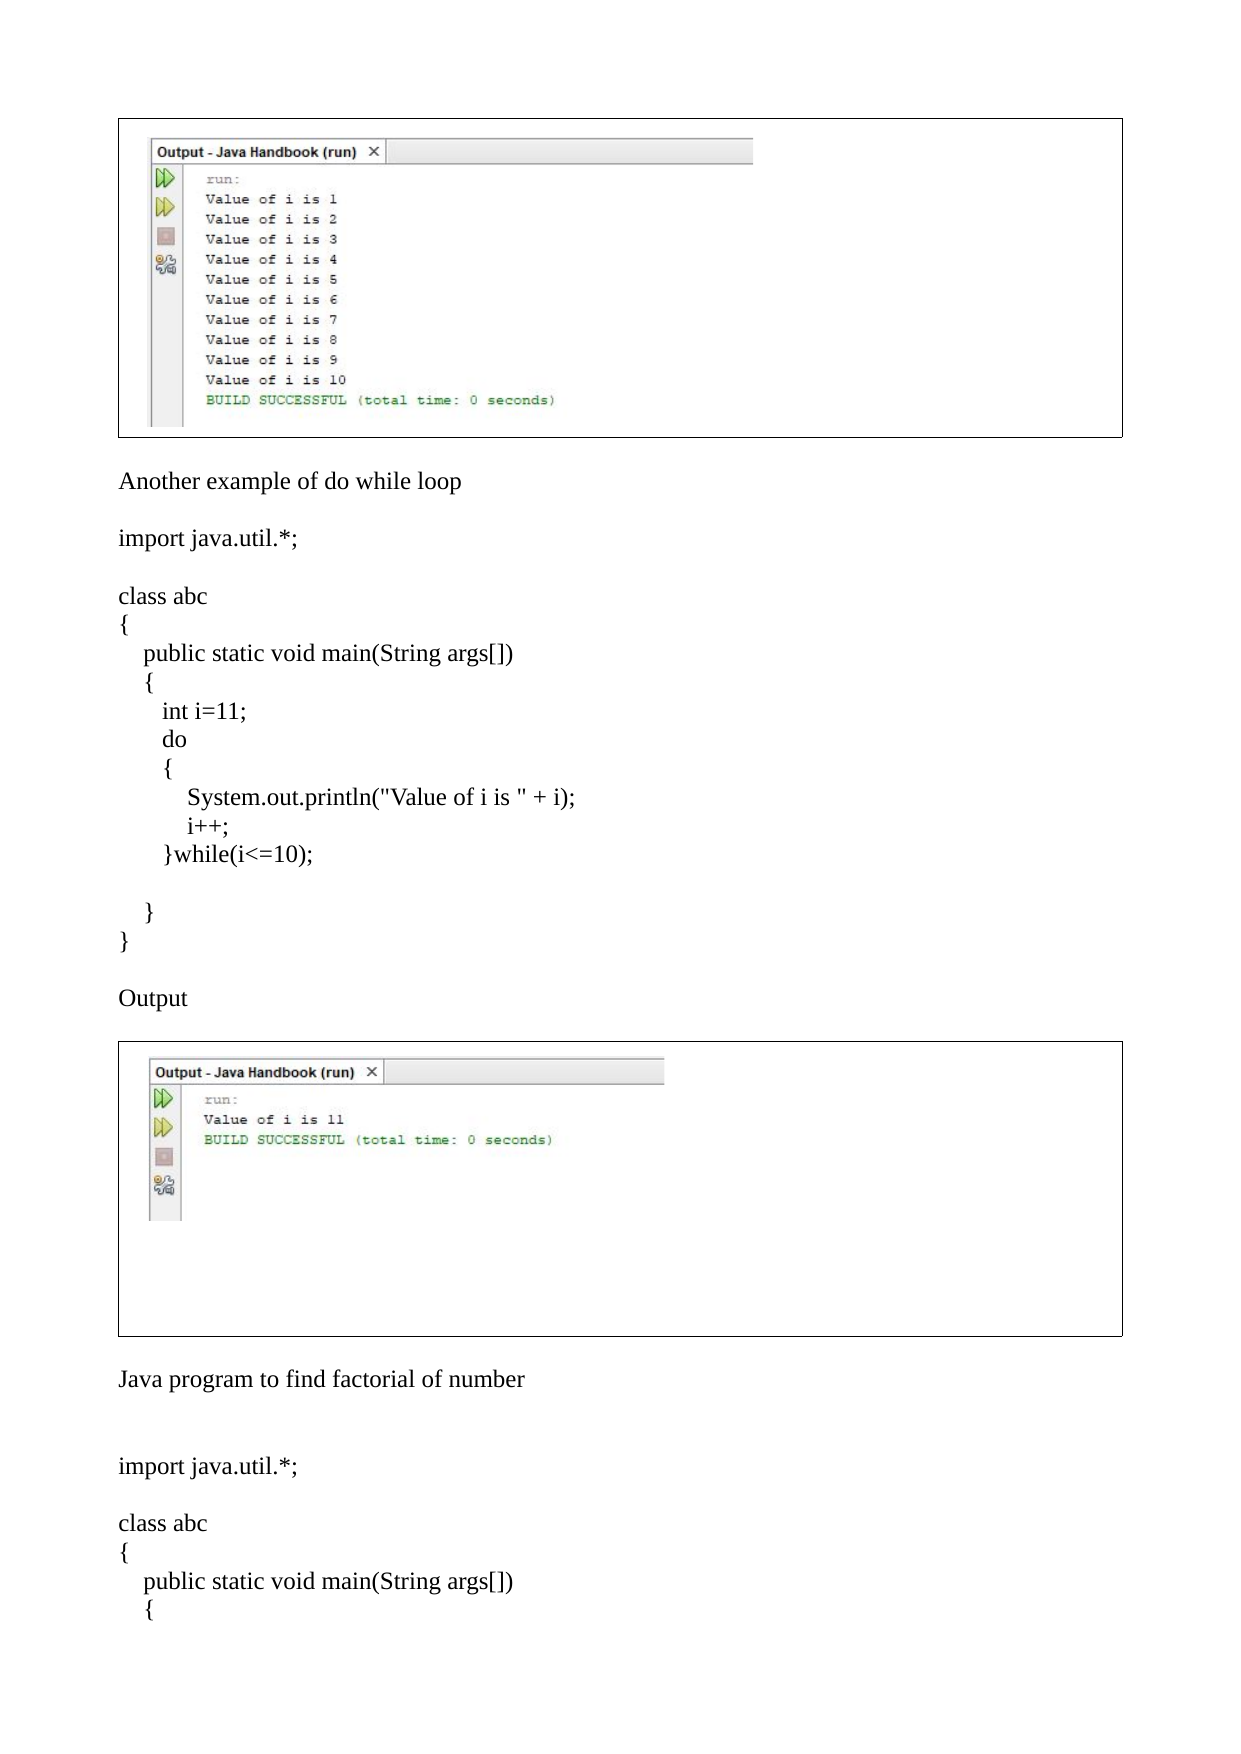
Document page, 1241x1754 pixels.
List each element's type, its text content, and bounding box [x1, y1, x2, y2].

text class abc [118, 581, 1122, 609]
text { [118, 667, 1122, 696]
text }while(i<=10); [118, 839, 1122, 868]
text do [118, 724, 1122, 753]
text Output [118, 983, 1122, 1012]
text public static void main(String args[]) [118, 1566, 1122, 1594]
text i++; [118, 811, 1122, 839]
text } [118, 926, 1122, 954]
picture [148, 1056, 665, 1221]
text { [118, 1537, 1122, 1566]
text System.out.println("Value of i is " + i); [118, 782, 1122, 811]
text import java.util.*; [118, 1451, 1122, 1479]
picture [147, 137, 754, 427]
text { [118, 1594, 1122, 1623]
table_header [119, 1042, 1122, 1336]
text { [118, 609, 1122, 638]
table_header [119, 119, 1122, 437]
text } [118, 897, 1122, 926]
text { [118, 753, 1122, 782]
text import java.util.*; [118, 523, 1122, 552]
text class abc [118, 1508, 1122, 1537]
text public static void main(String args[]) [118, 638, 1122, 667]
text Java program to find factorial of number [118, 1364, 1122, 1393]
text Another example of do while loop [118, 466, 1122, 494]
text int i=11; [118, 696, 1122, 724]
